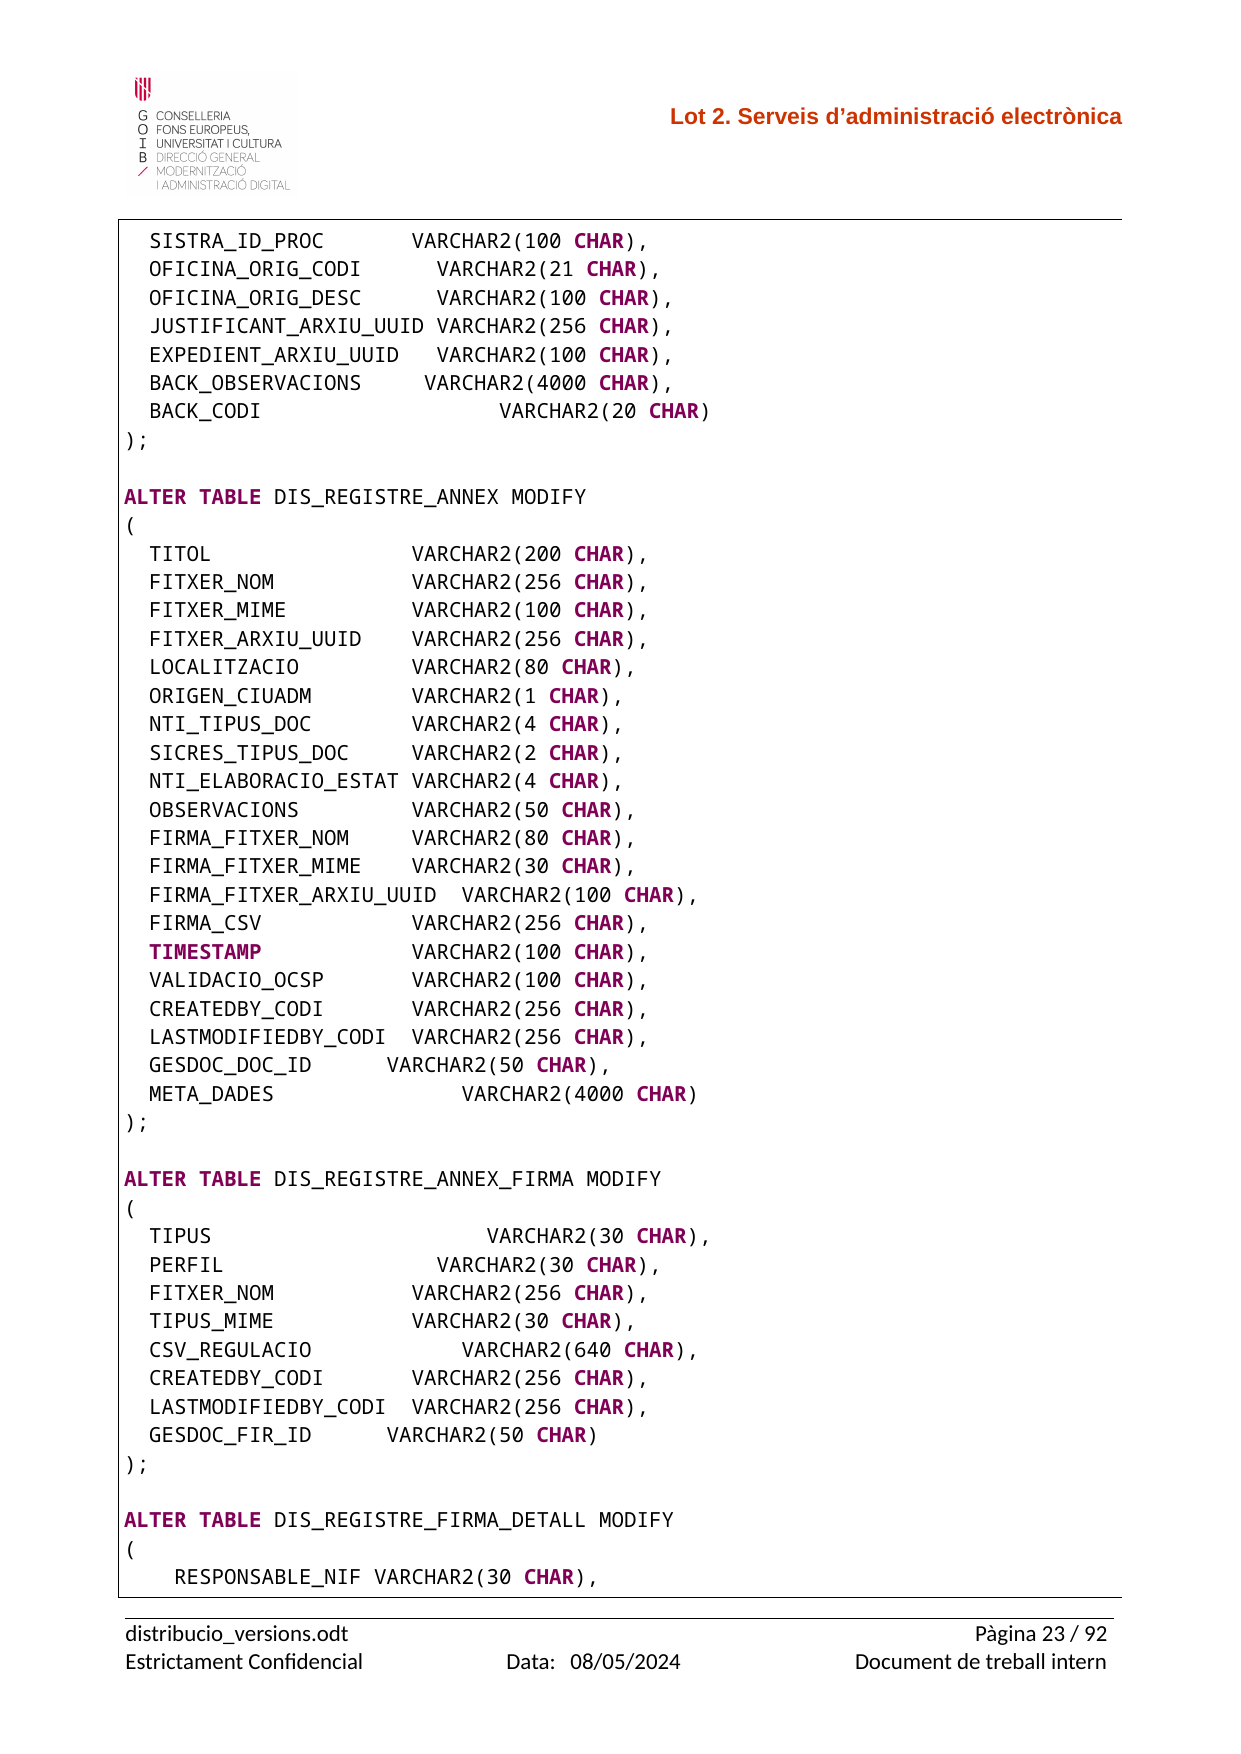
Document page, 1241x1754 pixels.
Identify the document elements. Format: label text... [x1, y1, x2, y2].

picture [126, 70, 299, 197]
table_header SISTRA_ID_PROC VARCHAR2(100 CHAR), OFICINA_ORIG_CODI VARCHAR2(21 CHAR), OFICINA_ORIG_DESC VARCHAR2(100 CHAR), JUSTIFICANT_ARXIU_UUID VARCHAR2(256 CHAR), EXPEDIENT_ARXIU_UUID VARCHAR2(100 CHAR), BACK_OBSERVACIONS VARCHAR2(4000 CHAR), BACK_CODI VARCHAR2(20 CHAR) ); ALTER TABLE DIS_REGISTRE_ANNEX MODIFY ( TITOL VARCHAR2(200 CHAR), FITXER_NOM VARCHAR2(256 CHAR), FITXER_MIME VARCHAR2(100 CHAR), FITXER_ARXIU_UUID VARCHAR2(256 CHAR), LOCALITZACIO VARCHAR2(80 CHAR), ORIGEN_CIUADM VARCHAR2(1 CHAR), NTI_TIPUS_DOC VARCHAR2(4 CHAR), SICRES_TIPUS_DOC VARCHAR2(2 CHAR), NTI_ELABORACIO_ESTAT VARCHAR2(4 CHAR), OBSERVACIONS VARCHAR2(50 CHAR), FIRMA_FITXER_NOM VARCHAR2(80 CHAR), FIRMA_FITXER_MIME VARCHAR2(30 CHAR), FIRMA_FITXER_ARXIU_UUID VARCHAR2(100 CHAR), FIRMA_CSV VARCHAR2(256 CHAR), TIMESTAMP VARCHAR2(100 CHAR), VALIDACIO_OCSP VARCHAR2(100 CHAR), CREATEDBY_CODI VARCHAR2(256 CHAR), LASTMODIFIEDBY_CODI VARCHAR2(256 CHAR), GESDOC_DOC_ID VARCHAR2(50 CHAR), META_DADES VARCHAR2(4000 CHAR) ); ALTER TABLE DIS_REGISTRE_ANNEX_FIRMA MODIFY ( TIPUS VARCHAR2(30 CHAR), PERFIL VARCHAR2(30 CHAR), FITXER_NOM VARCHAR2(256 CHAR), TIPUS_MIME VARCHAR2(30 CHAR), CSV_REGULACIO VARCHAR2(640 CHAR), CREATEDBY_CODI VARCHAR2(256 CHAR), LASTMODIFIEDBY_CODI VARCHAR2(256 CHAR), GESDOC_FIR_ID VARCHAR2(50 CHAR) ); ALTER TABLE DIS_REGISTRE_FIRMA_DETALL MODIFY ( RESPONSABLE_NIF VARCHAR2(30 CHAR), [119, 220, 1122, 1597]
